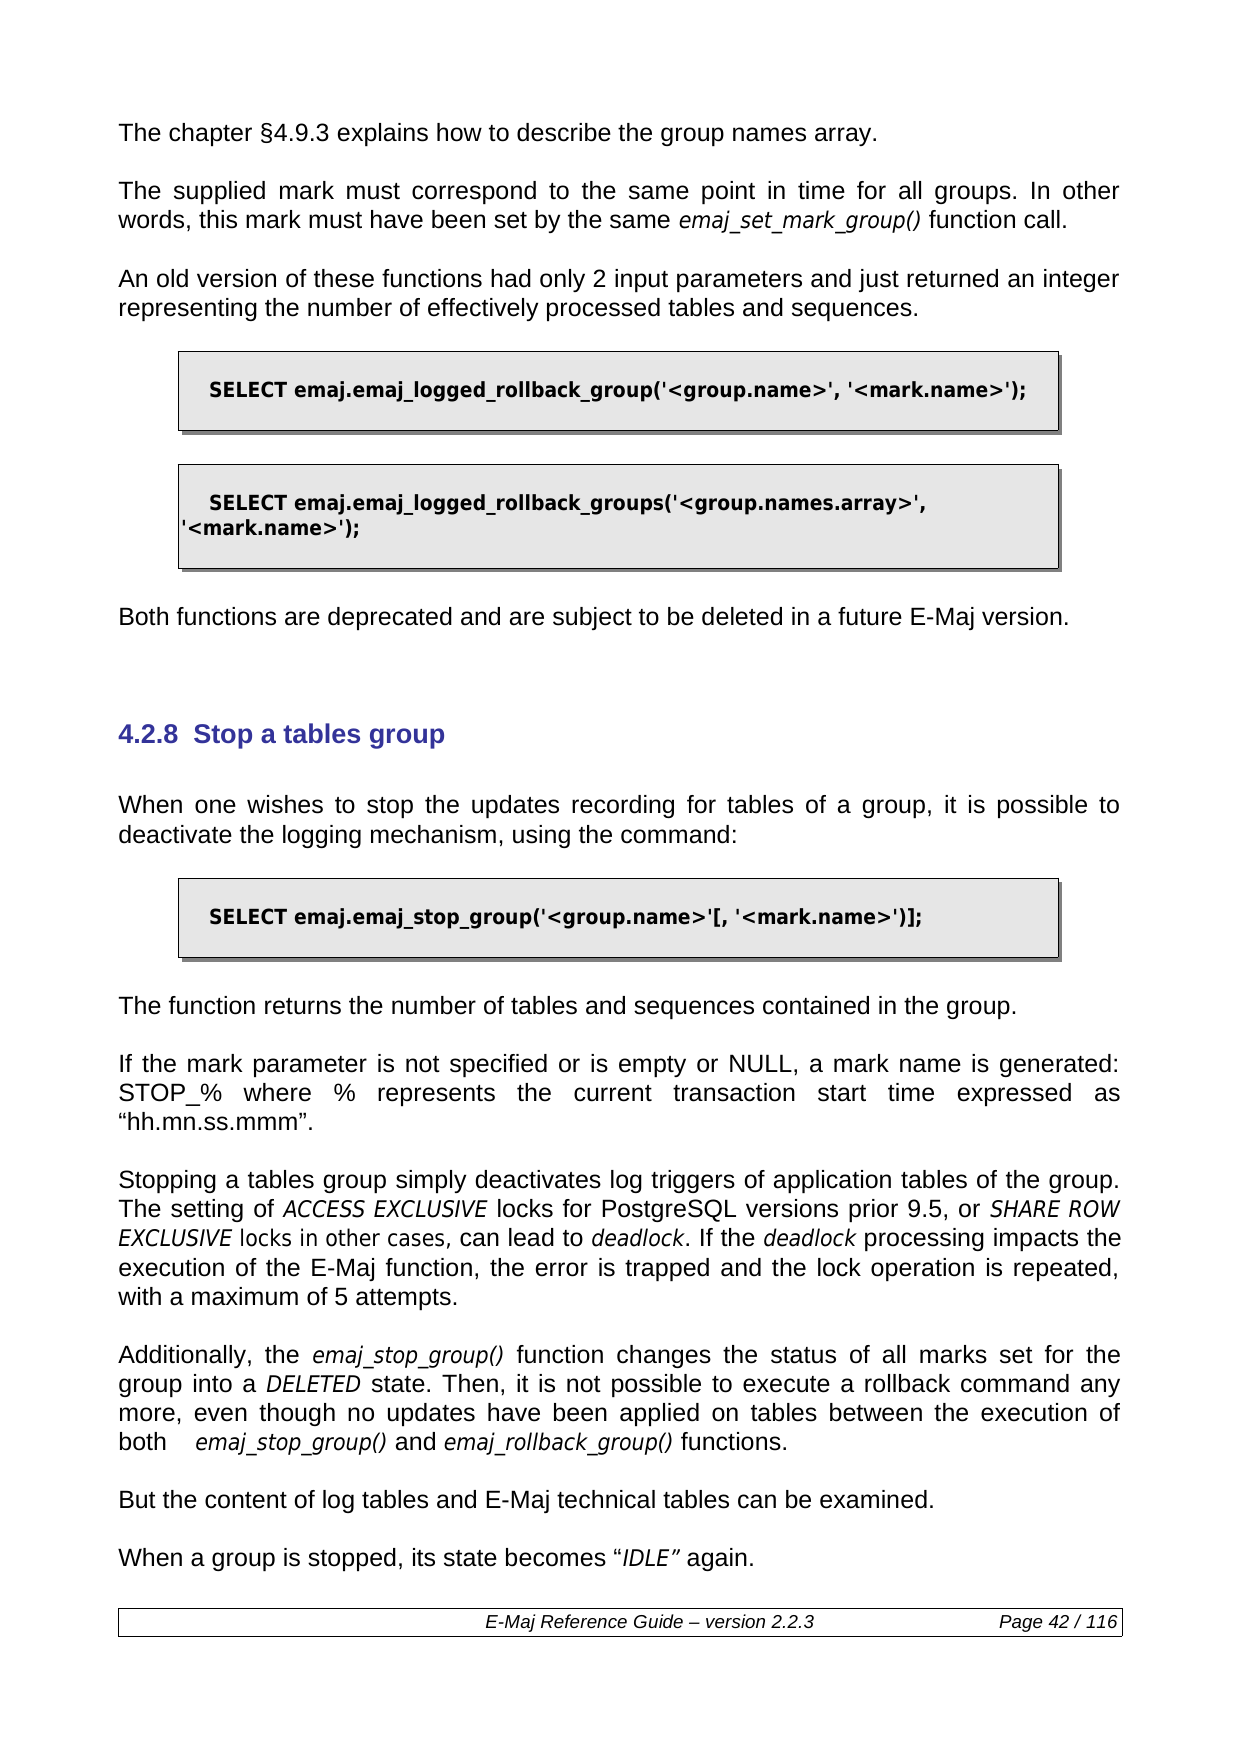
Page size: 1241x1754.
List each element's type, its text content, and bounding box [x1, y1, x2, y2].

text The function returns the number of tables and sequences contained in the group. [118, 991, 1122, 1020]
text SELECT emaj.emaj_stop_group('<group.name>'[, '<mark.name>')]; [179, 902, 1058, 927]
text SELECT emaj.emaj_logged_rollback_group('<group.name>', '<mark.name>'); [179, 375, 1058, 399]
subtitle Stop a tables group [118, 718, 1122, 749]
text When one wishes to stop the updates recording for tables of a group, it is possible to deactivate the logging mechanism, using the command: [118, 790, 1122, 848]
text An old version of these functions had only 2 input parameters and just returned an integer representing the number of effectively processed tables and sequences. [118, 263, 1122, 322]
text Both functions are deprecated and are subject to be deleted in a future E-Maj version. [118, 602, 1122, 631]
text Additionally, the emaj_stop_group() function changes the status of all marks set for the group into a DELETED state. Then, it is not possible to execute a rollback command any more, even though no updates have been applied on tables between the execution of both emaj_stop_group() and emaj_rollback_group() functions. [118, 1339, 1122, 1456]
text The chapter §4.9.3 explains how to describe the group names array. [118, 118, 1122, 147]
text SELECT emaj.emaj_logged_rollback_groups('<group.names.array>', '<mark.name>'); [179, 488, 1058, 537]
text The supplied mark must correspond to the same point in time for all groups. In other words, this mark must have been set by the same emaj_set_mark_group() function call. [118, 176, 1122, 234]
text When a group is stopped, its state becomes “IDLE” again. [118, 1543, 1122, 1572]
text Stopping a tables group simply deactivates log triggers of application tables of the group. The setting of ACCESS EXCLUSIVE locks for PostgreSQL versions prior 9.5, or SHARE ROW EXCLUSIVE locks in other cases, can lead to deadlock. If the deadlock processing impacts the execution of the E-Maj function, the error is trapped and the lock operation is repeated, with a maximum of 5 attempts. [118, 1165, 1122, 1311]
text But the content of log tables and E-Maj technical tables can be examined. [118, 1485, 1122, 1514]
text If the mark parameter is not specified or is empty or NULL, a mark name is generated: STOP_% where % represents the current transaction start time expressed as “hh.mn.ss.mmm”. [118, 1049, 1122, 1136]
